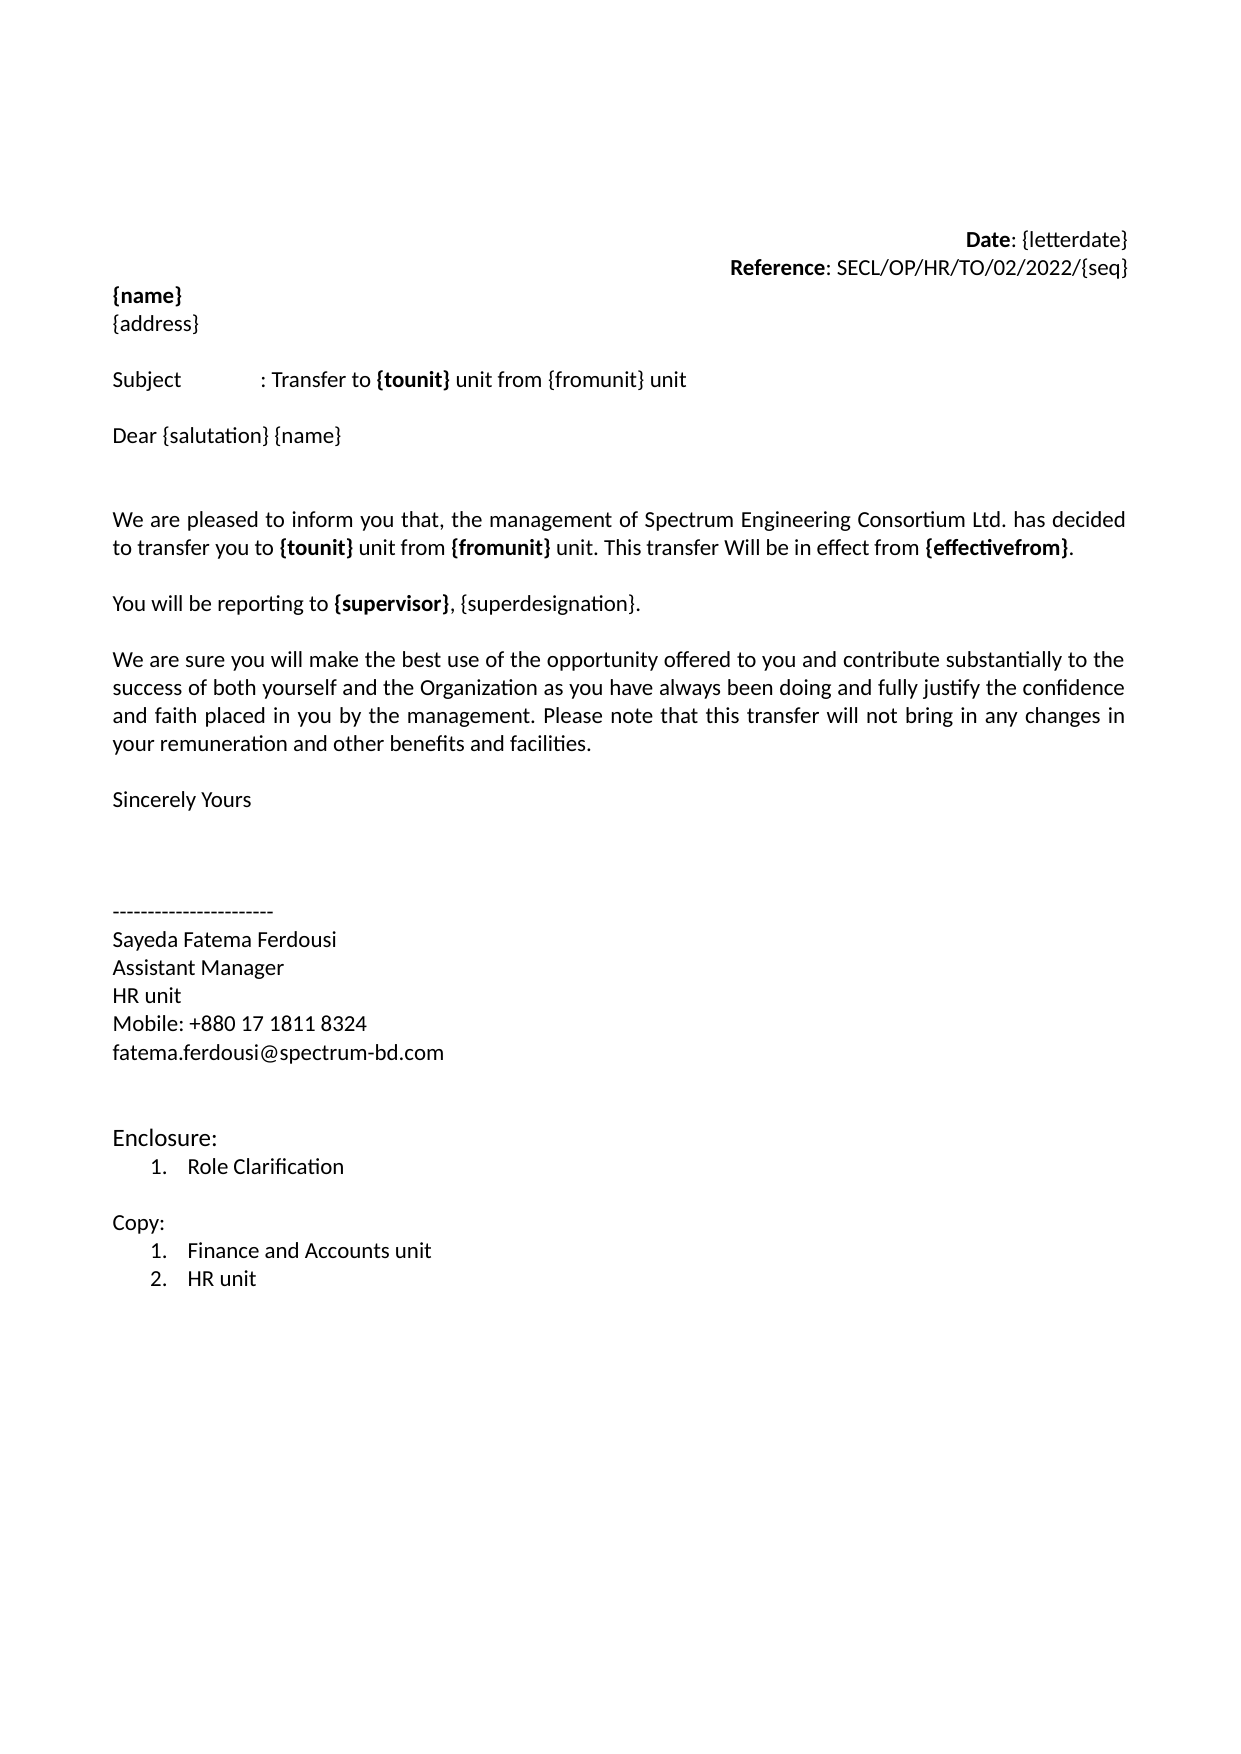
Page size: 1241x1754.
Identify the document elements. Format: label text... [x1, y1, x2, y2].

text HR unit [112, 982, 1128, 1009]
text Mobile: +880 17 1811 8324 [112, 1009, 1128, 1038]
text Sayeda Fatema Ferdousi [112, 926, 1128, 953]
list HR unit [150, 1264, 1128, 1292]
text Date: {letterdate} [112, 225, 1128, 253]
text {name} [112, 281, 1128, 309]
text Dear {salutation} {name} [112, 421, 1128, 449]
text {address} [112, 309, 1128, 337]
text Reference: SECL/OP/HR/TO/02/2022/{seq} [112, 253, 1128, 281]
text Sincerely Yours [112, 785, 1128, 813]
list Role Clarification [150, 1152, 1128, 1180]
text We are pleased to inform you that, the management of Spectrum Engineering Consortium Ltd. has decided to transfer you to {tounit} unit from {fromunit} unit. This transfer Will be in effect from {effectivefrom}. [112, 505, 1128, 561]
text Copy: [112, 1180, 1128, 1236]
text ----------------------- [112, 897, 1128, 926]
text Subject : Transfer to {tounit} unit from {fromunit} unit [112, 365, 1128, 393]
text You will be reporting to {supervisor}, {superdesignation}. [112, 589, 1128, 617]
text Enclosure: [112, 1122, 1128, 1152]
list Finance and Accounts unit [150, 1236, 1128, 1264]
text We are sure you will make the best use of the opportunity offered to you and contribute substantially to the success of both yourself and the Organization as you have always been doing and fully justify the confidence and faith placed in you by the management. Please note that this transfer will not bring in any changes in your remuneration and other benefits and facilities. [112, 645, 1128, 757]
text fatema.ferdousi@spectrum-bd.com [112, 1038, 1128, 1066]
text Assistant Manager [112, 953, 1128, 982]
